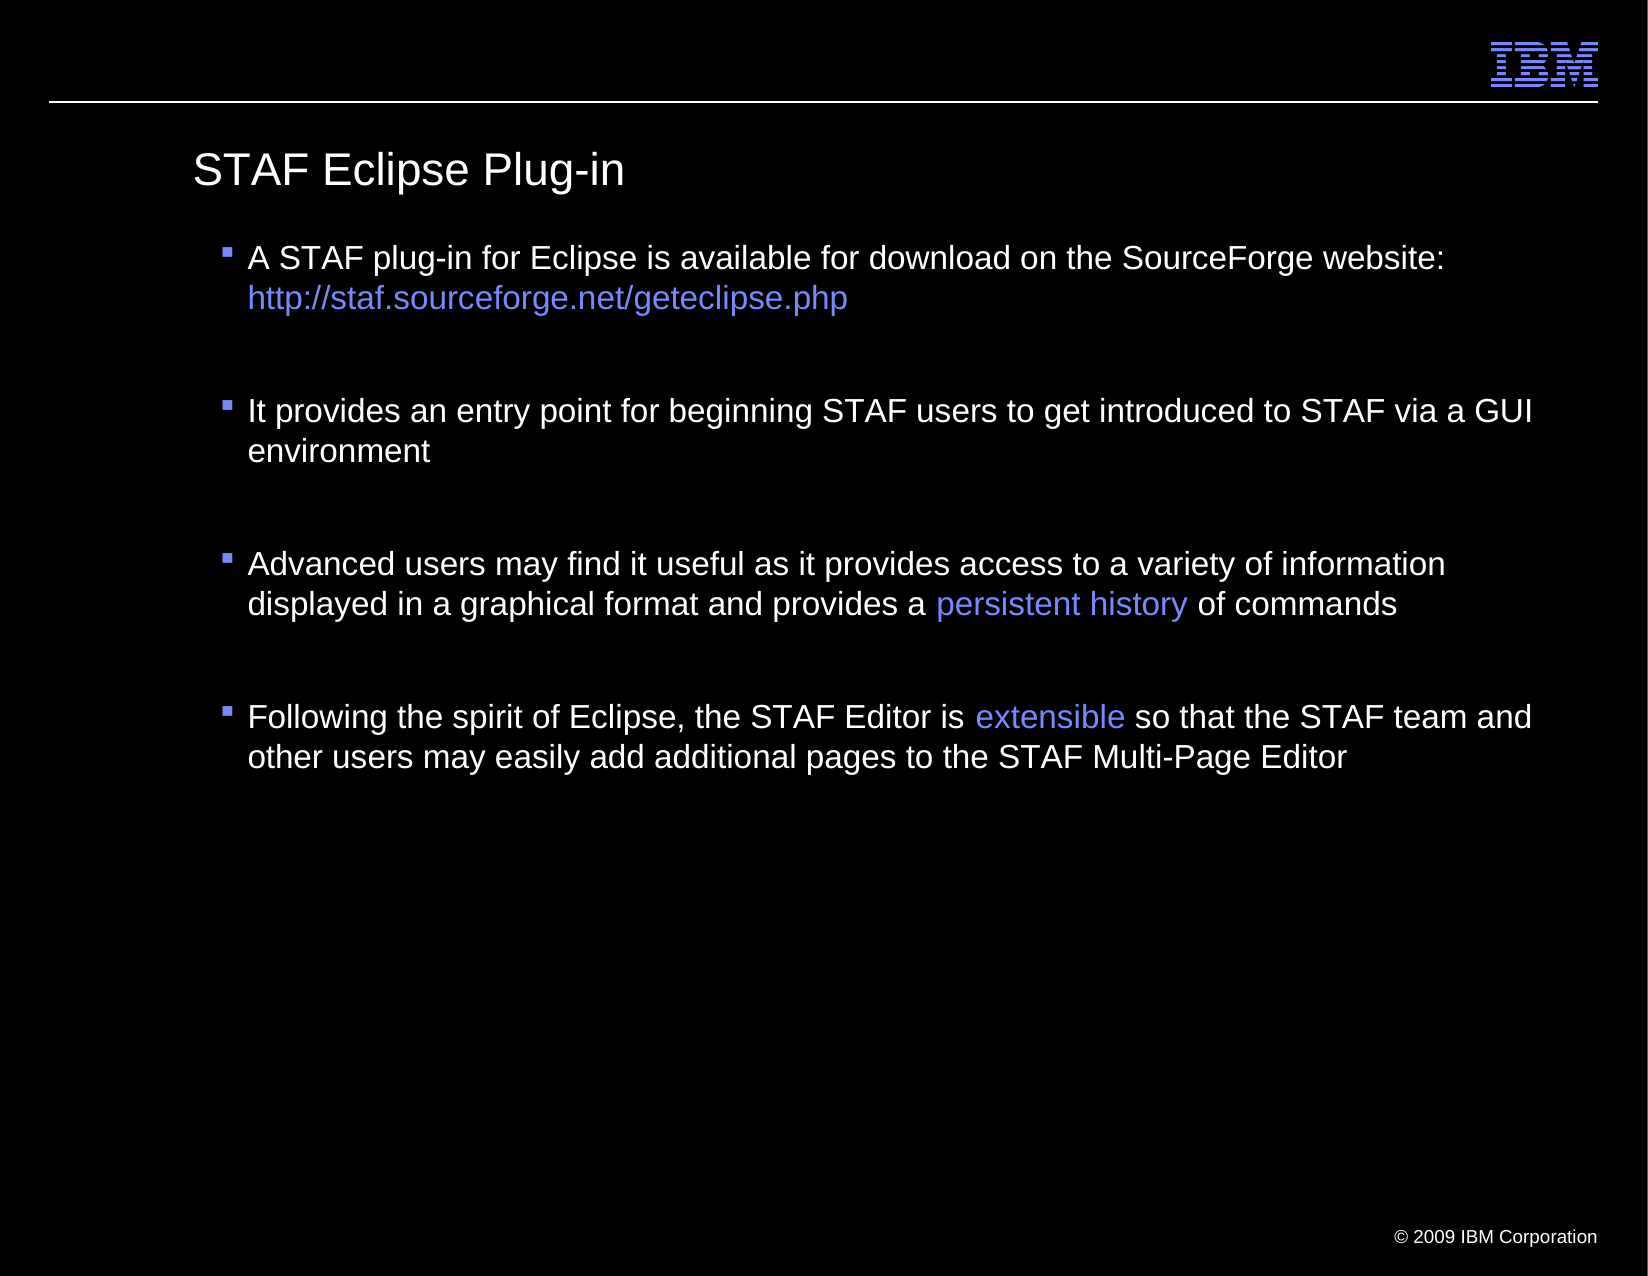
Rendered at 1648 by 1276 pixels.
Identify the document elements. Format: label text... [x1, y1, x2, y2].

text_box A STAF plug-in for Eclipse is available for download on the SourceForge website: http://staf.sourceforge.net/geteclipse.php It provides an entry point for beginning STAF users to get introduced to STAF via a GUI environment Advanced users may find it useful as it provides access to a variety of information displayed in a graphical format and provides a persistent history of commands Following the spirit of Eclipse, the STAF Editor is extensible so that the STAF team and other users may easily add additional pages to the STAF Multi-Page Editor [219, 236, 1570, 832]
title STAF Eclipse Plug-in [175, 137, 1648, 231]
picture [1491, 42, 1598, 87]
